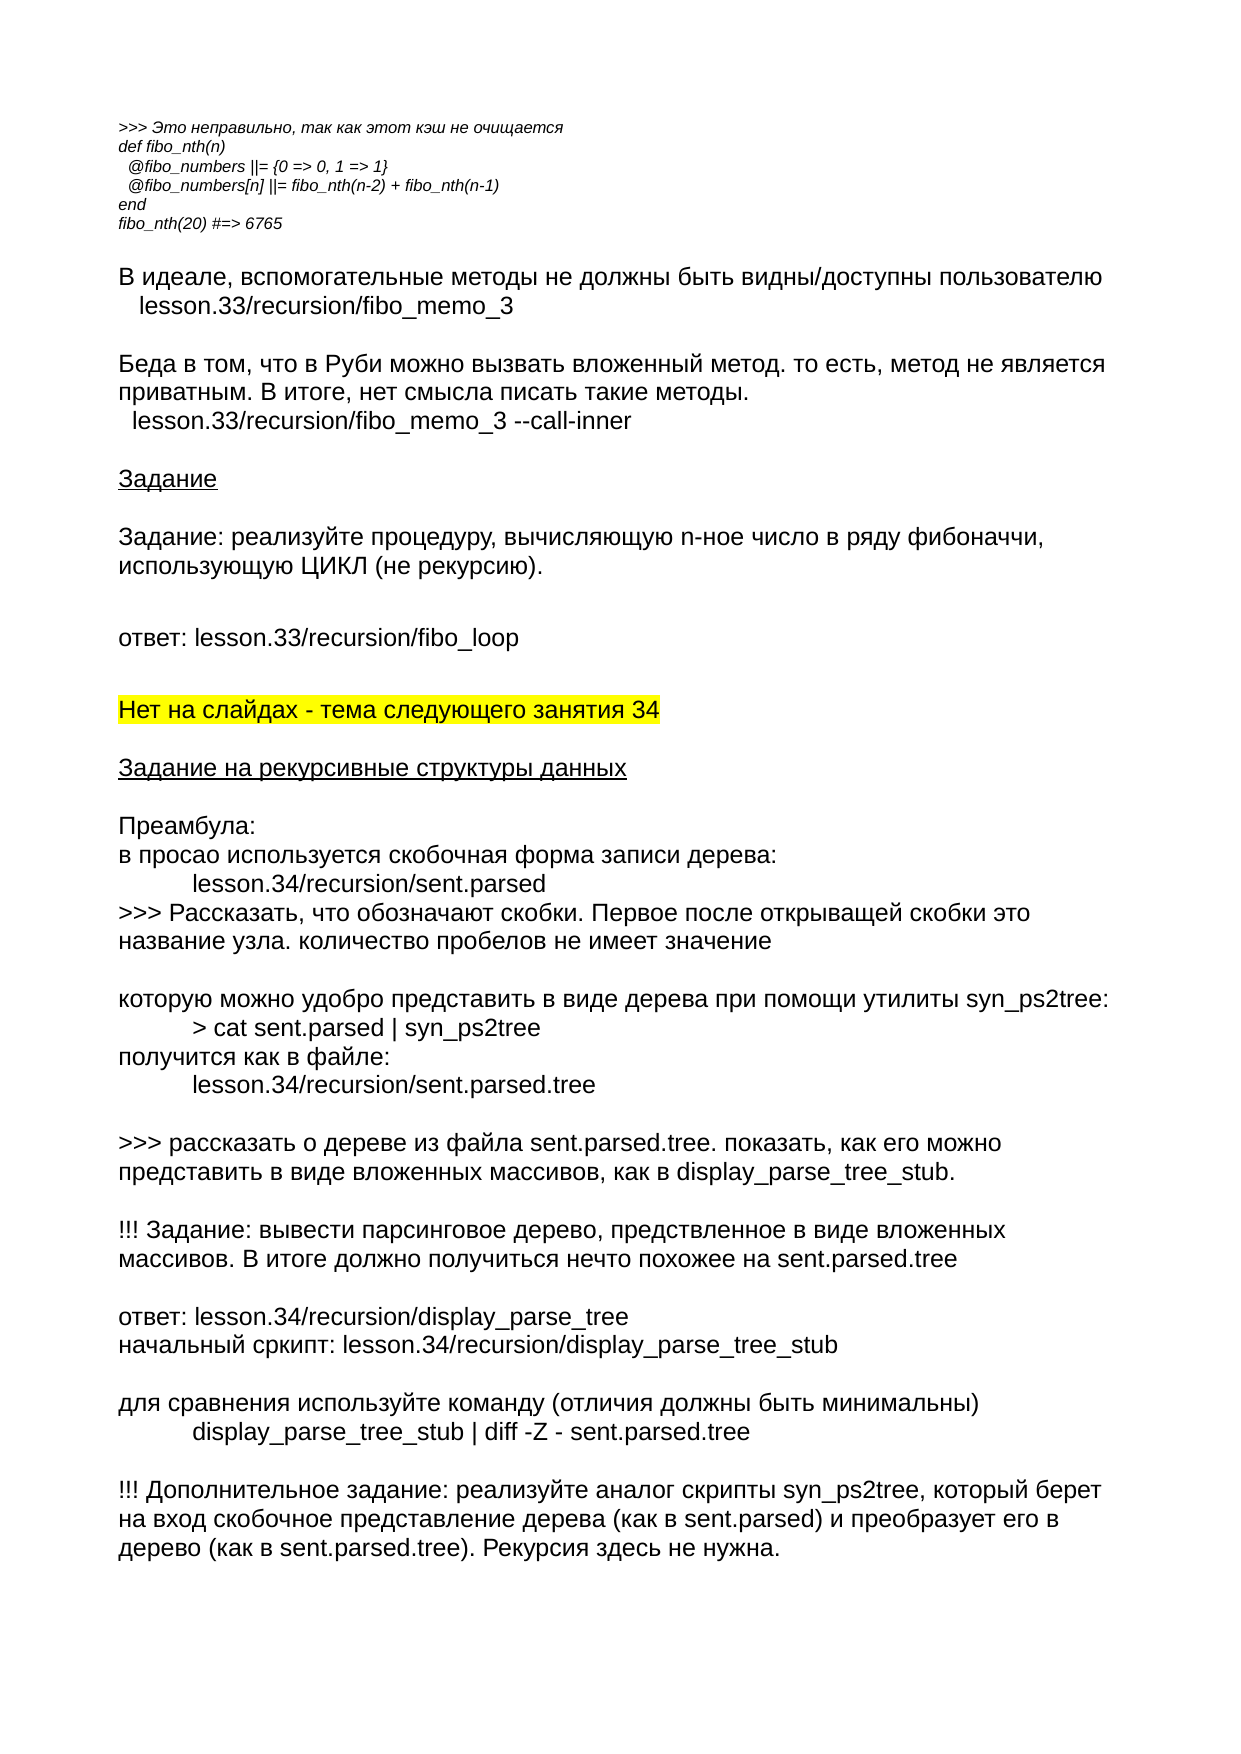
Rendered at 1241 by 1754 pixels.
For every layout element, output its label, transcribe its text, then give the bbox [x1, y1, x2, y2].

text > cat sent.parsed | syn_ps2tree [118, 1013, 1122, 1042]
text начальный сркипт: lesson.34/recursion/display_parse_tree_stub [118, 1330, 1122, 1359]
text ответ: lesson.33/recursion/fibo_loop [118, 623, 1122, 652]
text для сравнения используйте команду (отличия должны быть минимальны) [118, 1388, 1122, 1417]
text !!! Дополнительное задание: реализуйте аналог скрипты syn_ps2tree, который берет на вход скобочное представление дерева (как в sent.parsed) и преобразует его в дерево (как в sent.parsed.tree). Рекурсия здесь не нужна. [118, 1475, 1122, 1561]
text ответ: lesson.34/recursion/display_parse_tree [118, 1302, 1122, 1330]
text @fibo_numbers ||= {0 => 0, 1 => 1} [118, 156, 1122, 176]
text def fibo_nth(n) [118, 137, 1122, 156]
text Преамбула: [118, 811, 1122, 840]
text lesson.34/recursion/sent.parsed.tree [118, 1070, 1122, 1099]
text lesson.34/recursion/sent.parsed [118, 869, 1122, 897]
text Задание на рекурсивные структуры данных [118, 753, 1122, 782]
text >>> Рассказать, что обозначают скобки. Первое после открыващей скобки это название узла. количество пробелов не имеет значение [118, 897, 1122, 955]
text >>> Это неправильно, так как этот кэш не очищается [118, 118, 1122, 137]
text >>> рассказать о дереве из файла sent.parsed.tree. показать, как его можно представить в виде вложенных массивов, как в display_parse_tree_stub. [118, 1128, 1122, 1186]
text которую можно удобро представить в виде дерева при помощи утилиты syn_ps2tree: [118, 984, 1122, 1013]
text @fibo_numbers[n] ||= fibo_nth(n-2) + fibo_nth(n-1) [118, 176, 1122, 195]
text Задание: реализуйте процедуру, вычисляющую n-ное число в ряду фибоначчи, использующую ЦИКЛ (не рекурсию). [118, 522, 1122, 579]
text !!! Задание: вывести парсинговое дерево, предствленное в виде вложенных массивов. В итоге должно получиться нечто похожее на sent.parsed.tree [118, 1215, 1122, 1272]
text Беда в том, что в Руби можно вызвать вложенный метод. то есть, метод не является приватным. В итоге, нет смысла писать такие методы. [118, 348, 1122, 406]
text в просао используется скобочная форма записи дерева: [118, 840, 1122, 869]
text В идеале, вспомогательные методы не должны быть видны/доступны пользователю [118, 262, 1122, 291]
text Задание [118, 464, 1122, 493]
text display_parse_tree_stub | diff -Z - sent.parsed.tree [118, 1417, 1122, 1446]
text получится как в файле: [118, 1042, 1122, 1070]
text fibo_nth(20) #=> 6765 [118, 214, 1122, 233]
text end [118, 195, 1122, 214]
text lesson.33/recursion/fibo_memo_3 --call-inner [118, 406, 1122, 435]
text lesson.33/recursion/fibo_memo_3 [118, 291, 1122, 320]
text Нет на слайдах - тема следующего занятия 34 [118, 695, 1122, 724]
